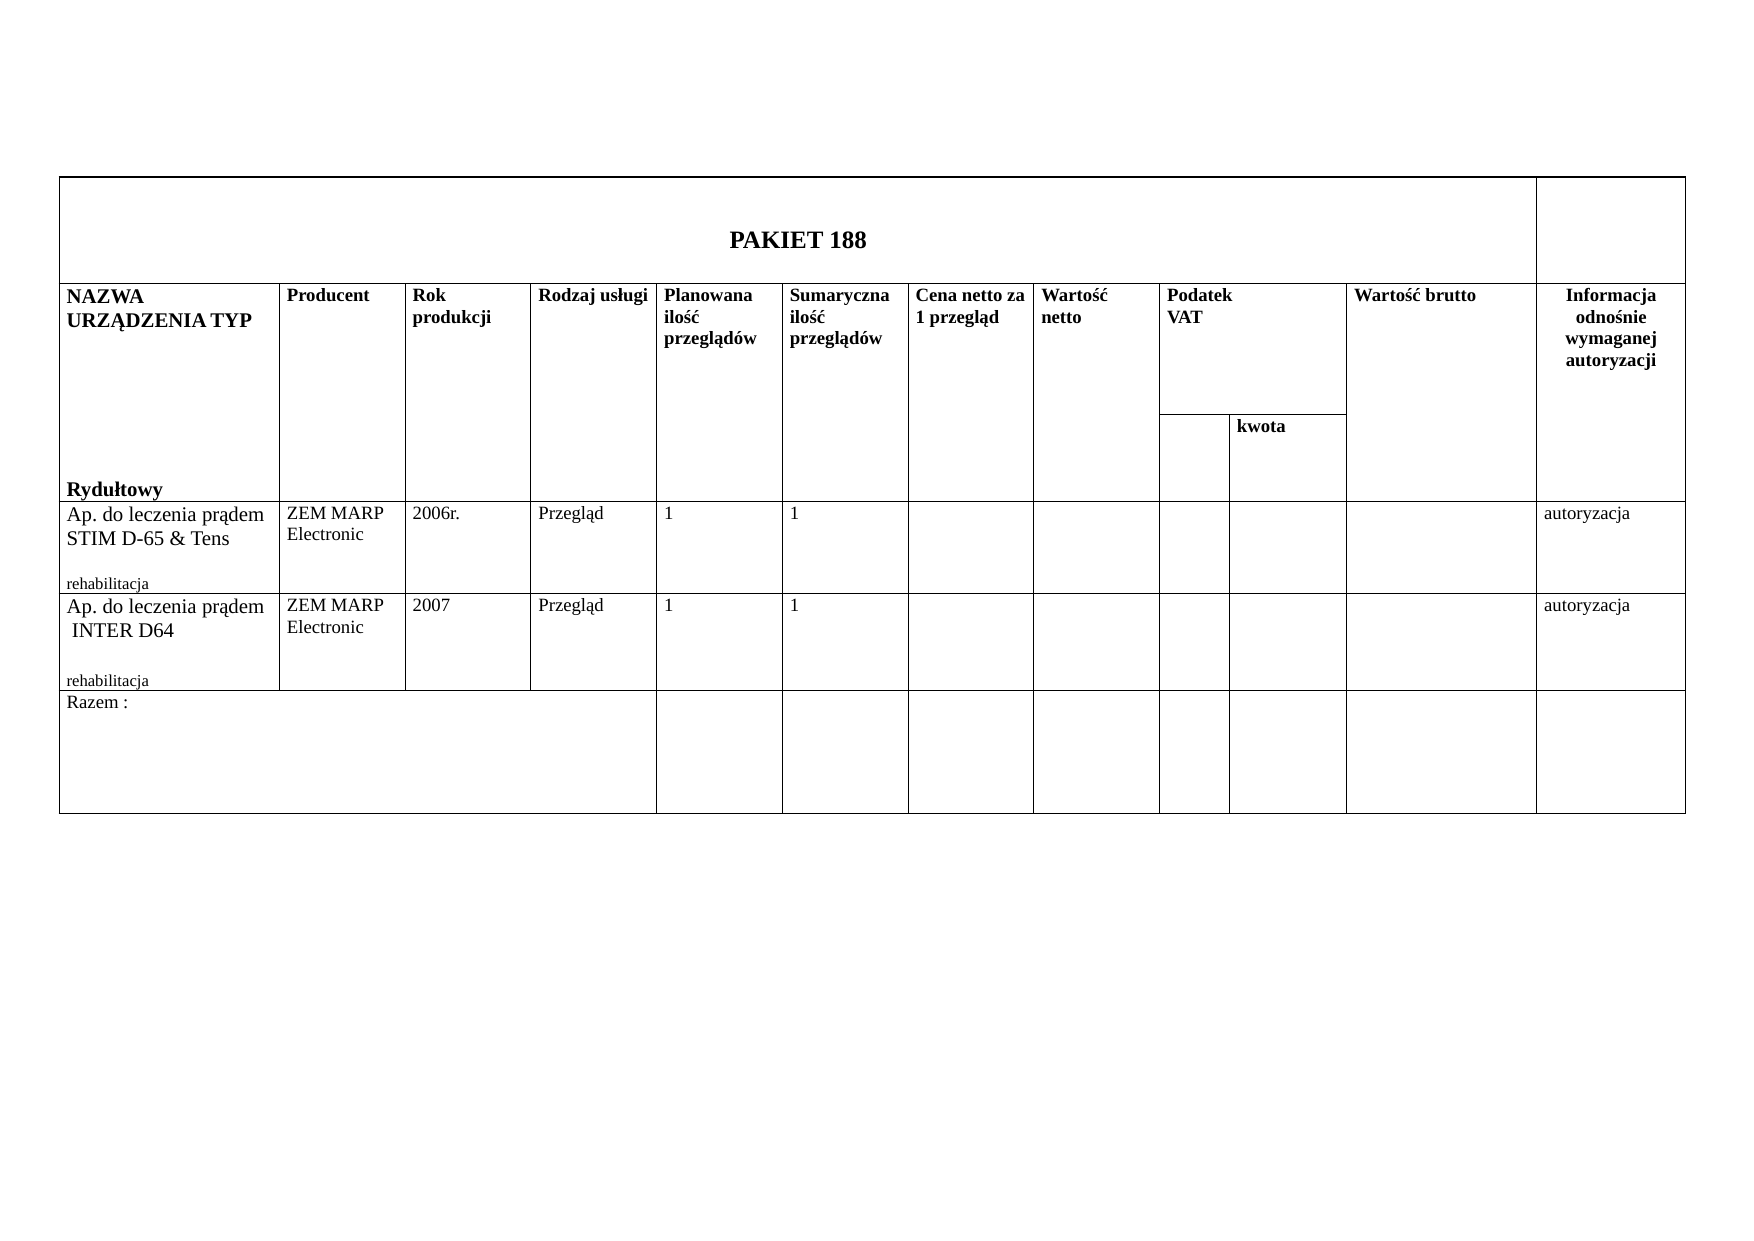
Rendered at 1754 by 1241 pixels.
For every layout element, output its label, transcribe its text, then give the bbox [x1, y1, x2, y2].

table_cell  [1160, 415, 1229, 501]
table_cell Przegląd [531, 502, 656, 593]
table_header [1537, 178, 1685, 283]
table_cell autoryzacja [1537, 594, 1685, 690]
table_cell Ap. do leczenia prądem STIM D-65 & Tens rehabilitacja [60, 502, 279, 593]
table_cell [1034, 691, 1159, 813]
table_cell [1537, 691, 1685, 813]
table_cell [909, 594, 1033, 690]
table_cell Wartość netto [1034, 284, 1159, 501]
table_cell [1160, 502, 1229, 593]
table_cell NAZWA URZĄDZENIA TYP Rydułtowy [60, 284, 279, 501]
table_cell Rodzaj usługi [531, 284, 656, 501]
table_cell [1230, 594, 1346, 690]
table_cell 1 [783, 502, 908, 593]
table_cell 1 [657, 502, 782, 593]
table_cell Planowana ilość przeglądów [657, 284, 782, 501]
table_cell [1347, 691, 1536, 813]
table_cell Przegląd [531, 594, 656, 690]
table_cell kwota [1230, 415, 1346, 501]
table_cell [909, 502, 1033, 593]
table_cell Producent [280, 284, 405, 501]
table_cell [1230, 691, 1346, 813]
table_cell 2006r. [406, 502, 530, 593]
table_cell Razem : [60, 691, 656, 813]
table_cell Cena netto za 1 przegląd [909, 284, 1033, 501]
table_header PAKIET 188 [60, 178, 1536, 283]
table_cell [909, 691, 1033, 813]
table_cell ZEM MARP Electronic [280, 594, 405, 690]
table_cell [1230, 502, 1346, 593]
table_cell [783, 691, 908, 813]
table_cell [1347, 502, 1536, 593]
table_cell Wartość brutto [1347, 284, 1536, 501]
table_cell 2007 [406, 594, 530, 690]
table_cell [657, 691, 782, 813]
table_cell Rok produkcji [406, 284, 530, 501]
table_cell autoryzacja [1537, 502, 1685, 593]
table_cell [1034, 502, 1159, 593]
table_cell [1034, 594, 1159, 690]
table_cell Sumaryczna ilość przeglądów [783, 284, 908, 501]
table_cell [1160, 594, 1229, 690]
table_cell [1160, 691, 1229, 813]
table_cell Podatek VAT [1160, 284, 1346, 414]
table_cell Informacja odnośnie wymaganej autoryzacji [1537, 284, 1685, 501]
table_cell ZEM MARP Electronic [280, 502, 405, 593]
table_cell [1347, 594, 1536, 690]
table_cell 1 [783, 594, 908, 690]
table_cell 1 [657, 594, 782, 690]
